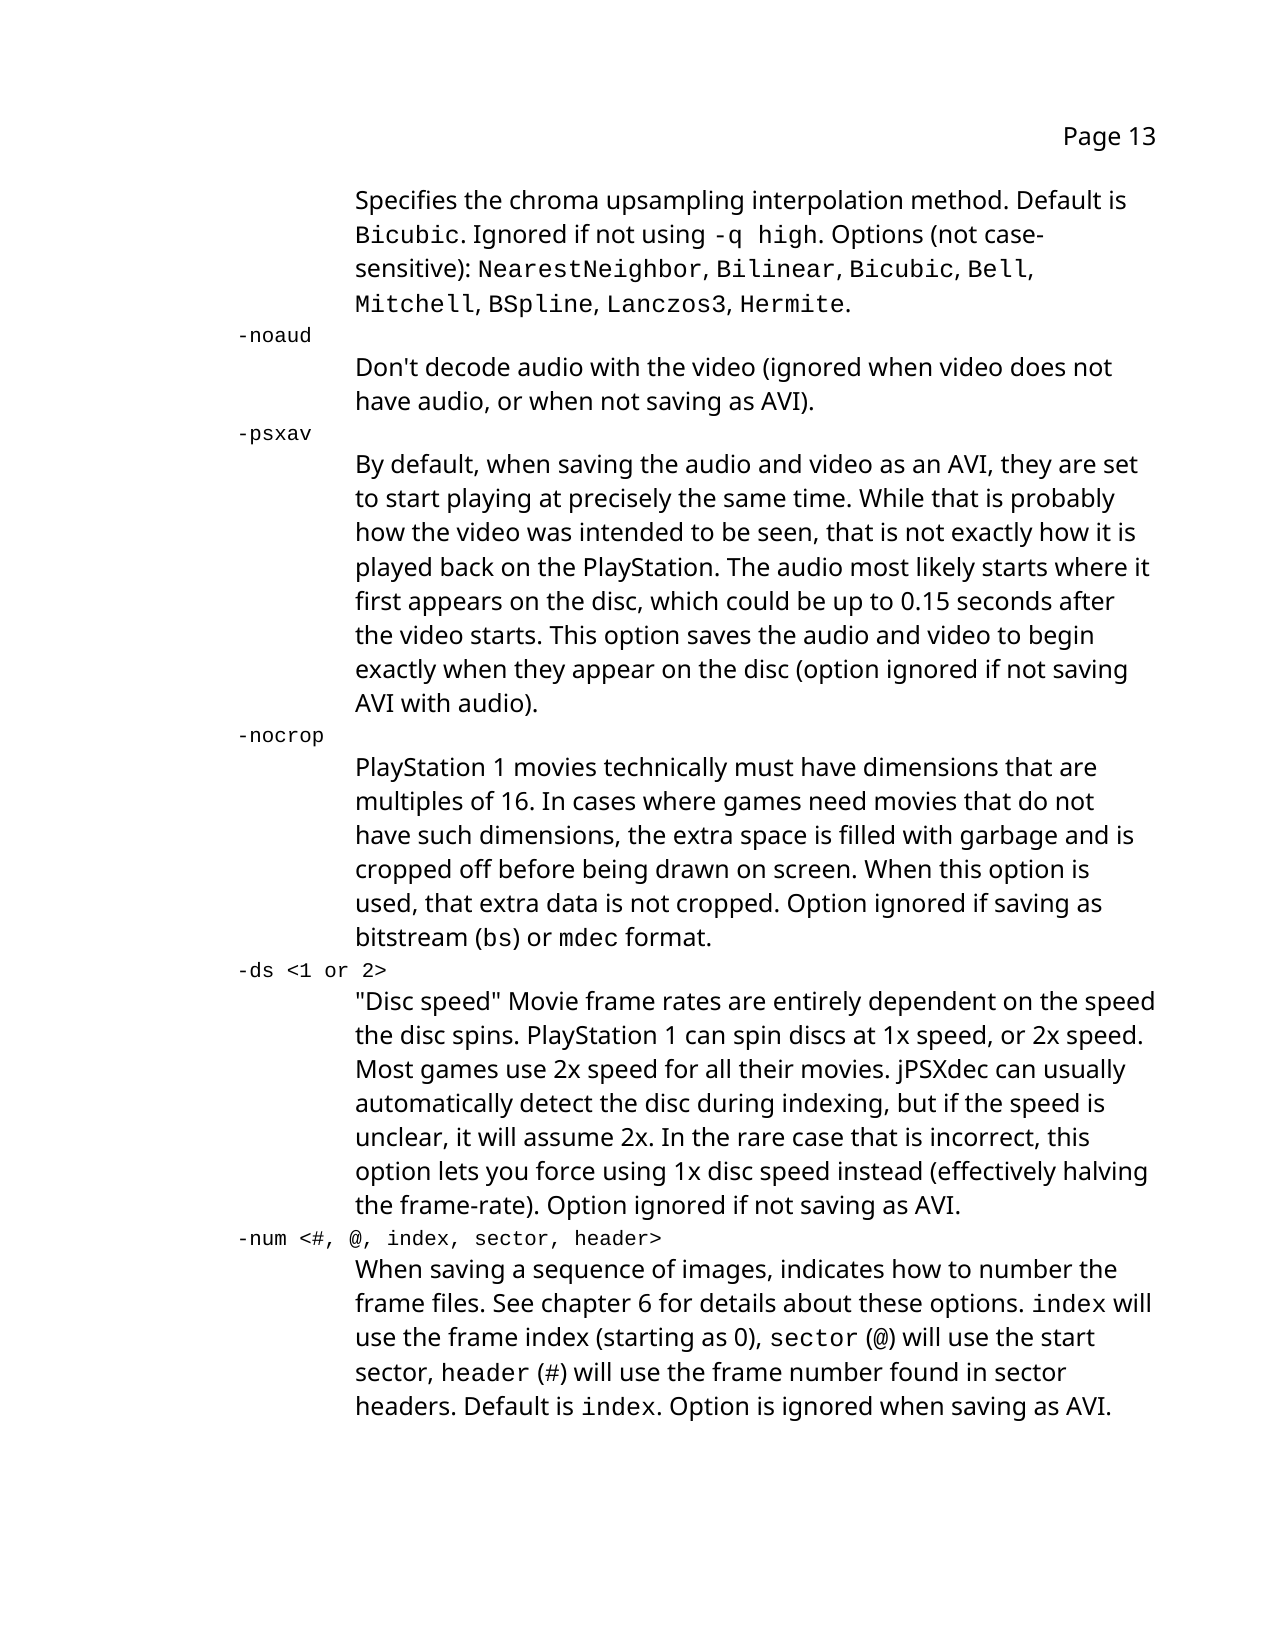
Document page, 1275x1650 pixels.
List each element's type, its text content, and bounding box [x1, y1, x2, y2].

text -nocrop [237, 726, 1156, 749]
text -ds <1 or 2> [237, 960, 1156, 983]
text When saving a sequence of images, indicates how to number the frame files. See chapter 6 for details about these options. index will use the frame index (starting as 0), sector (@) will use the start sector, header (#) will use the frame number found in sector headers. Default is index. Option is ignored when saving as AVI. [355, 1252, 1156, 1423]
text By default, when saving the audio and video as an AVI, they are set to start playing at precisely the same time. While that is probably how the video was intended to be seen, that is not exactly how it is played back on the PlayStation. The audio most likely starts where it first appears on the disc, which could be up to 0.15 seconds after the video starts. This option saves the audio and video to begin exactly when they appear on the disc (option ignored if not saving AVI with audio). [355, 447, 1156, 719]
text PlayStation 1 movies technically must have dimensions that are multiples of 16. In cases where games need movies that do not have such dimensions, the extra space is filled with garbage and is cropped off before being drawn on screen. When this option is used, that extra data is not cropped. Option ignored if saving as bitstream (bs) or mdec format. [355, 749, 1156, 954]
text "Disc speed" Movie frame rates are entirely dependent on the speed the disc spins. PlayStation 1 can spin discs at 1x speed, or 2x speed. Most games use 2x speed for all their movies. jPSXdec can usually automatically detect the disc during indexing, but if the speed is unclear, it will assume 2x. In the rare case that is incorrect, this option lets you force using 1x disc speed instead (effectively halving the frame-rate). Option ignored if not saving as AVI. [355, 983, 1156, 1222]
text -num <#, @, index, sector, header> [237, 1228, 1156, 1252]
text Don't decode audio with the video (ignored when video does not have audio, or when not saving as AVI). [355, 349, 1156, 417]
text Specifies the chroma upsampling interpolation method. Default is Bicubic. Ignored if not using -q high. Options (not case-sensitive): NearestNeighbor, Bilinear, Bicubic, Bell, Mitchell, BSpline, Lanczos3, Hermite. [355, 183, 1156, 319]
text -psxav [237, 423, 1156, 447]
text -noaud [237, 326, 1156, 349]
